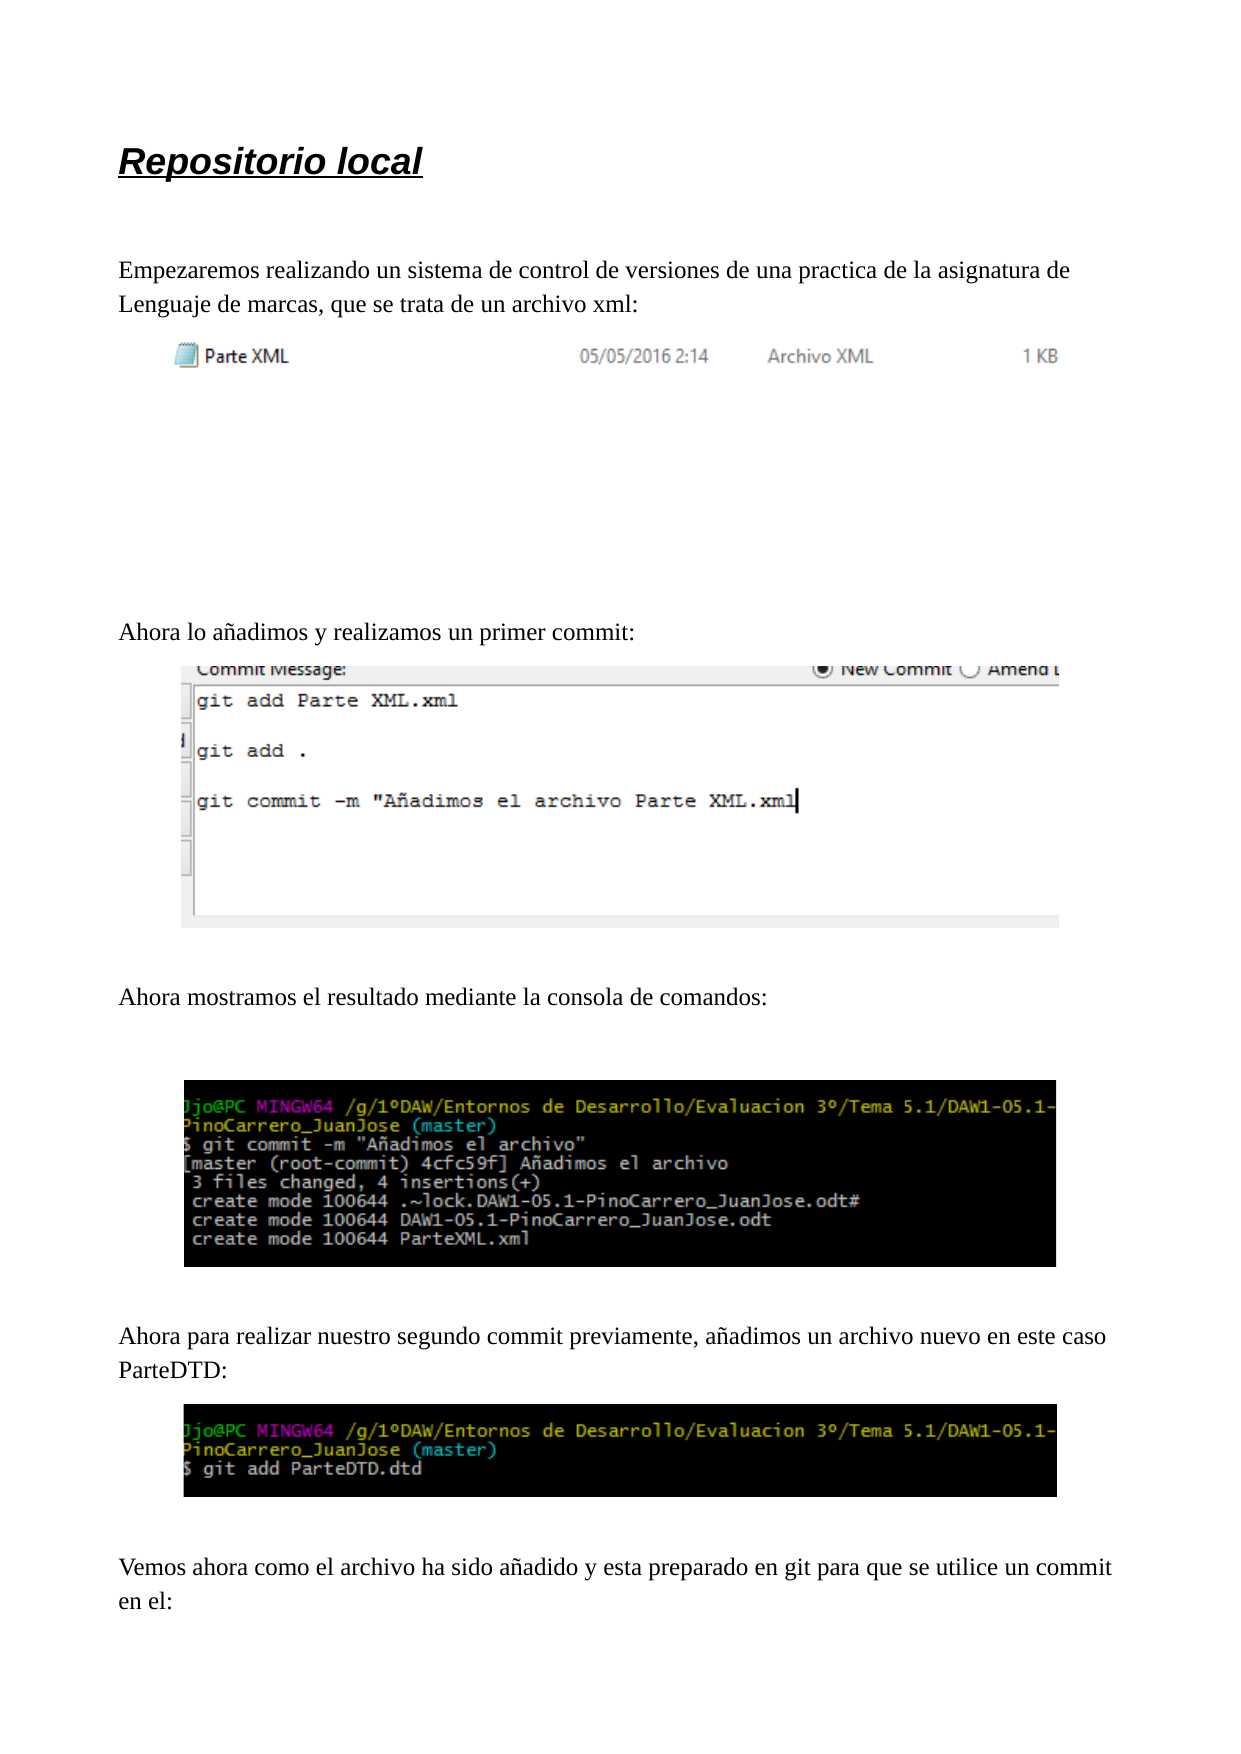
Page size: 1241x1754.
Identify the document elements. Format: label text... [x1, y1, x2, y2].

picture [181, 666, 1060, 928]
text Empezaremos realizando un sistema de control de versiones de una practica de la asignatura de Lenguaje de marcas, que se trata de un archivo xml: [118, 255, 1122, 318]
picture [158, 338, 1082, 514]
subtitle Repositorio local [118, 139, 1122, 182]
text Ahora para realizar nuestro segundo commit previamente, añadimos un archivo nuevo en este caso ParteDTD: [118, 1321, 1122, 1384]
picture [184, 1080, 1057, 1267]
text Vemos ahora como el archivo ha sido añadido y esta preparado en git para que se utilice un commit en el: [118, 1552, 1122, 1615]
text Ahora mostramos el resultado mediante la consola de comandos: [118, 982, 1122, 1011]
text Ahora lo añadimos y realizamos un primer commit: [118, 617, 1122, 646]
picture [183, 1404, 1057, 1497]
